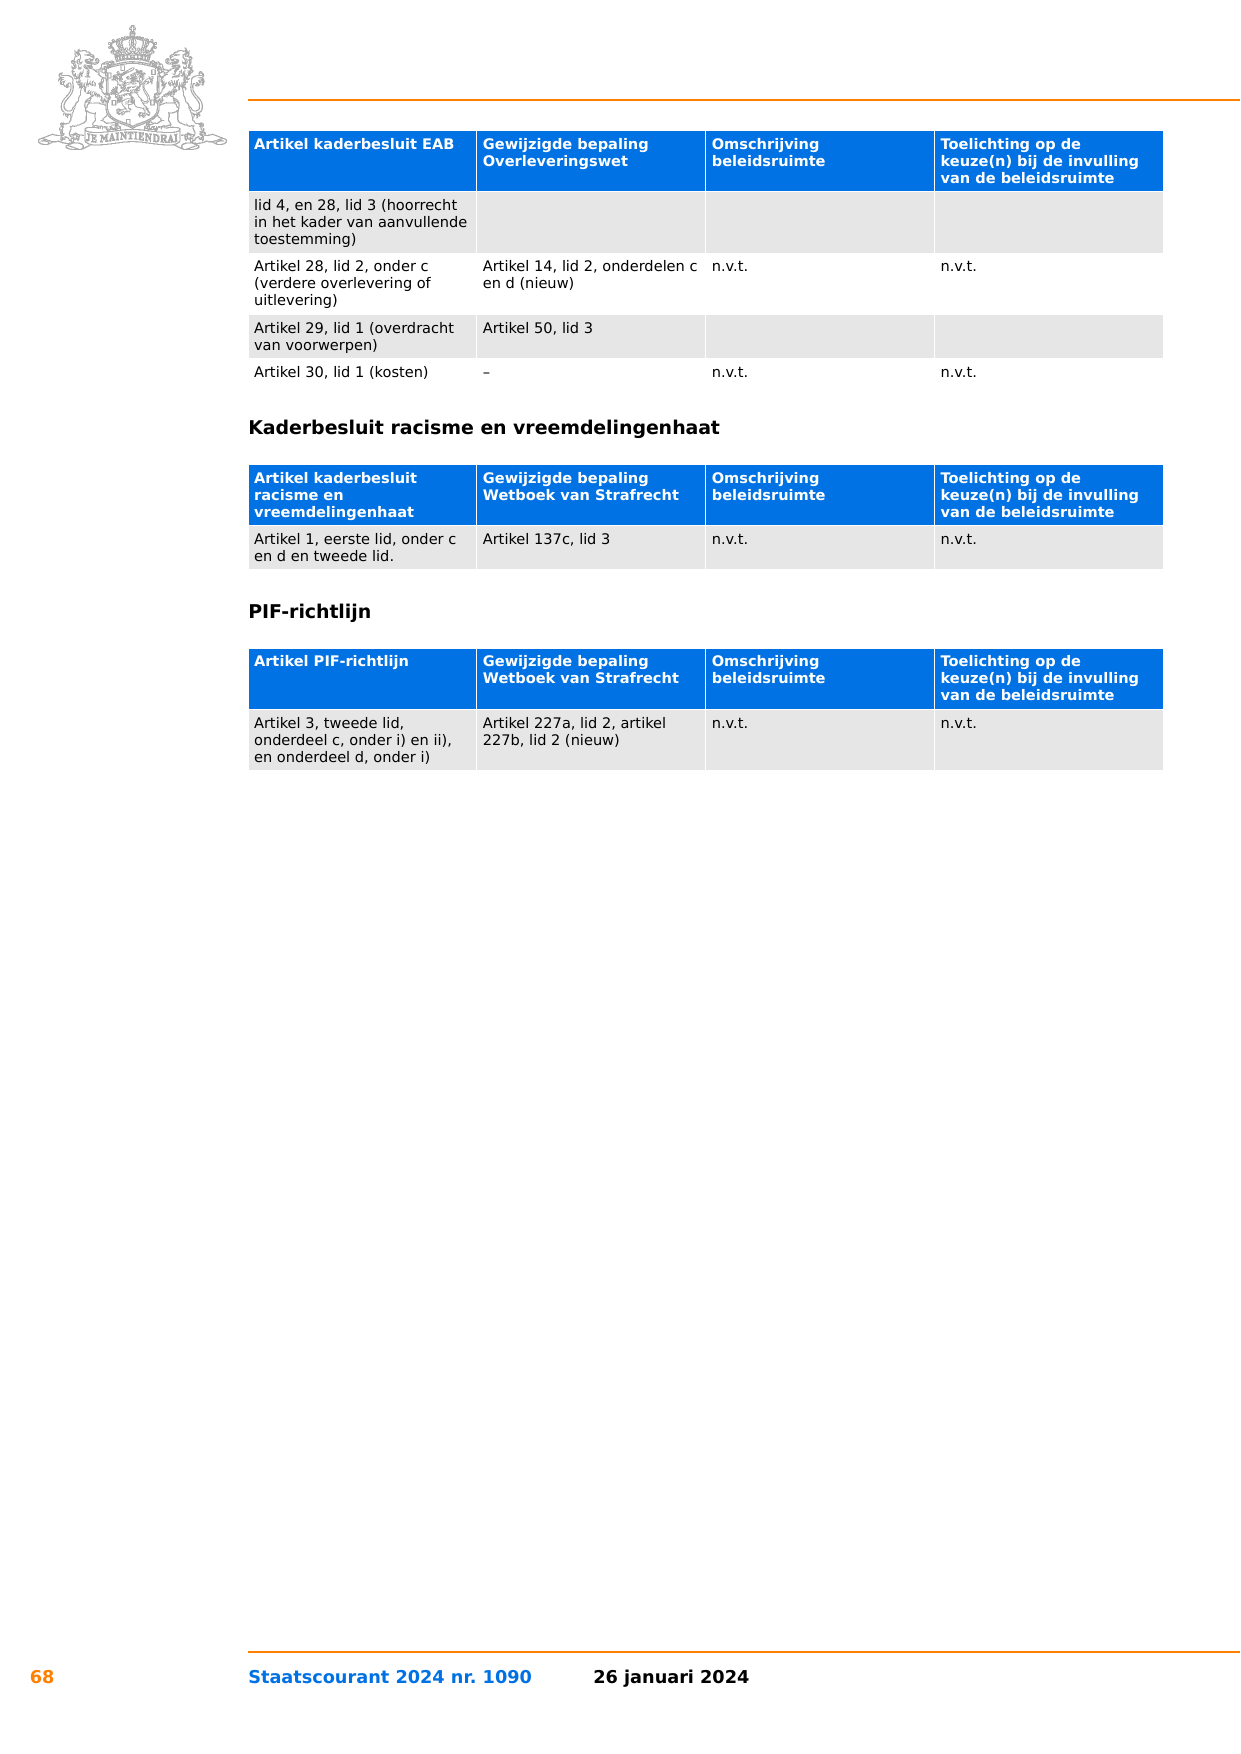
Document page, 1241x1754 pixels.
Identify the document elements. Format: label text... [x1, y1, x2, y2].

table_cell [935, 192, 1163, 253]
table_cell Artikel 137c, lid 3 [477, 526, 705, 569]
table_cell n.v.t. [935, 359, 1163, 386]
table_header Toelichting op de keuze(n) bij de invulling van de beleidsruimte [935, 131, 1163, 191]
table_header Toelichting op de keuze(n) bij de invulling van de beleidsruimte [935, 649, 1163, 709]
table_cell n.v.t. [706, 359, 934, 386]
table_cell n.v.t. [706, 710, 934, 770]
table_header Artikel kaderbesluit racisme en vreemdelingenhaat [249, 465, 476, 525]
table_cell n.v.t. [935, 254, 1163, 314]
table_header Artikel kaderbesluit EAB [249, 131, 476, 191]
table_cell – [477, 359, 705, 386]
table_cell Artikel 30, lid 1 (kosten) [249, 359, 476, 386]
table_header Gewijzigde bepaling Overleveringswet [477, 131, 705, 191]
table_header Omschrijving beleidsruimte [706, 131, 934, 191]
picture [38, 25, 227, 150]
subtitle Kaderbesluit racisme en vreemdelingenhaat [248, 417, 1163, 439]
table_cell lid 4, en 28, lid 3 (hoorrecht in het kader van aanvullende toestemming) [249, 192, 476, 253]
table_header Omschrijving beleidsruimte [706, 465, 934, 525]
table_cell Artikel 3, tweede lid, onderdeel c, onder i) en ii), en onderdeel d, onder i) [249, 710, 476, 770]
table_header Artikel PIF-richtlijn [249, 649, 476, 709]
table_cell Artikel 227a, lid 2, artikel 227b, lid 2 (nieuw) [477, 710, 705, 770]
table_cell n.v.t. [706, 526, 934, 569]
table_header Gewijzigde bepaling Wetboek van Strafrecht [477, 649, 705, 709]
table_cell Artikel 29, lid 1 (overdracht van voorwerpen) [249, 315, 476, 358]
table_cell [706, 315, 934, 358]
subtitle PIF-richtlijn [248, 601, 1163, 622]
table_header Omschrijving beleidsruimte [706, 649, 934, 709]
table_cell [706, 192, 934, 253]
table_cell [935, 315, 1163, 358]
table_cell Artikel 1, eerste lid, onder c en d en tweede lid. [249, 526, 476, 569]
table_cell [477, 192, 705, 253]
table_cell n.v.t. [935, 710, 1163, 770]
table_cell n.v.t. [706, 254, 934, 314]
table_cell n.v.t. [935, 526, 1163, 569]
table_cell Artikel 28, lid 2, onder c (verdere overlevering of uitlevering) [249, 254, 476, 314]
table_header Toelichting op de keuze(n) bij de invulling van de beleidsruimte [935, 465, 1163, 525]
table_header Gewijzigde bepaling Wetboek van Strafrecht [477, 465, 705, 525]
table_cell Artikel 14, lid 2, onderdelen c en d (nieuw) [477, 254, 705, 314]
table_cell Artikel 50, lid 3 [477, 315, 705, 358]
